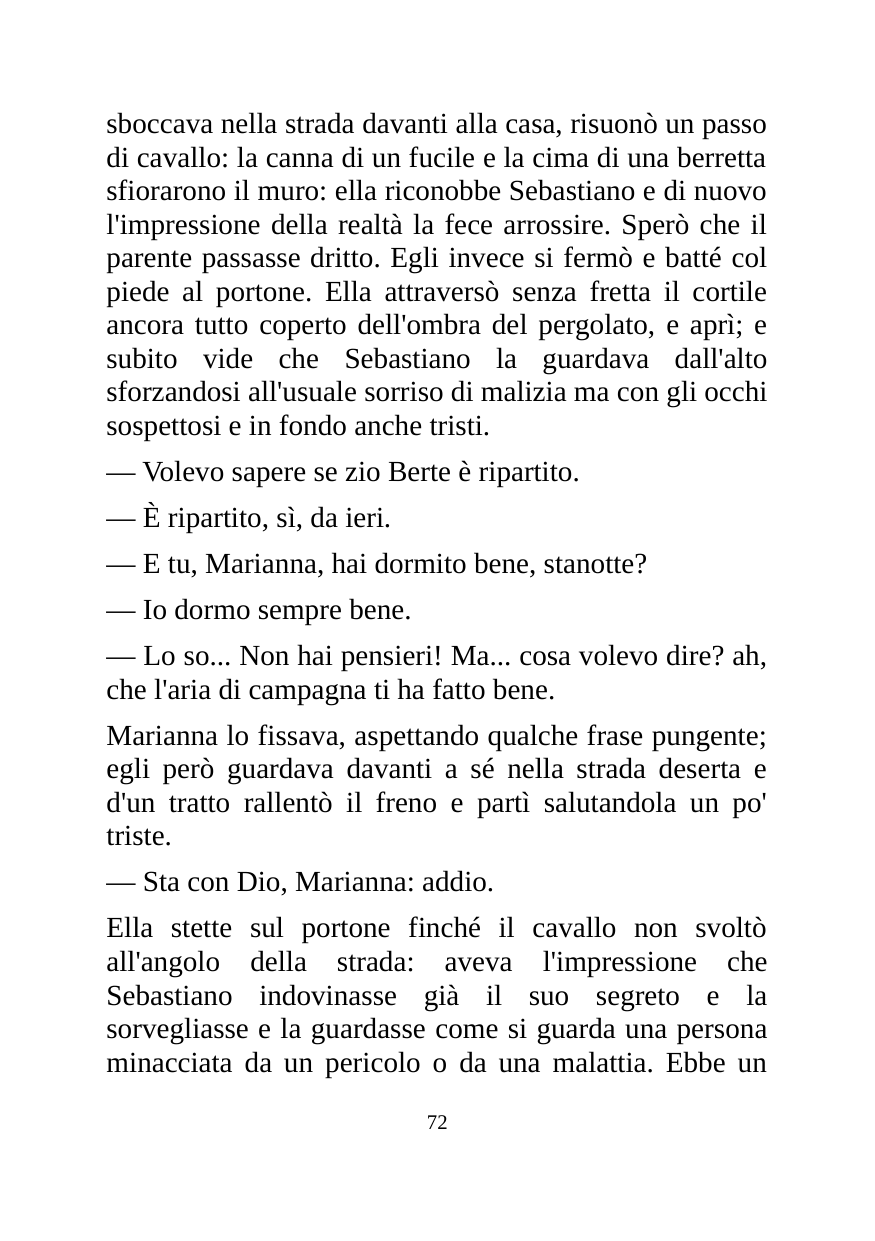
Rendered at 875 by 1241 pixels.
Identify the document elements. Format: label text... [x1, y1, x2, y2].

text — Lo so... Non hai pensieri! Ma... cosa volevo dire? ah, che l'aria di campagna ti ha fatto bene. [106, 638, 768, 705]
text — E tu, Marianna, hai dormito bene, stanotte? [106, 546, 768, 580]
text — È ripartito, sì, da ieri. [106, 500, 768, 534]
text Marianna lo fissava, aspettando qualche frase pungente; egli però guardava davanti a sé nella strada deserta e d'un tratto rallentò il freno e partì salutandola un po' triste. [106, 718, 768, 852]
text Ella stette sul portone finché il cavallo non svoltò all'angolo della strada: aveva l'impressione che Sebastiano indovinasse già il suo segreto e la sorvegliasse e la guardasse come si guarda una persona minacciata da un pericolo o da una malattia. Ebbe un [106, 911, 768, 1078]
text sboccava nella strada davanti alla casa, risuonò un passo di cavallo: la canna di un fucile e la cima di una berretta sfiorarono il muro: ella riconobbe Sebastiano e di nuovo l'impressione della realtà la fece arrossire. Sperò che il parente passasse dritto. Egli invece si fermò e batté col piede al portone. Ella attraversò senza fretta il cortile ancora tutto coperto dell'ombra del pergolato, e aprì; e subito vide che Sebastiano la guardava dall'alto sforzandosi all'usuale sorriso di malizia ma con gli occhi sospettosi e in fondo anche tristi. [106, 106, 768, 442]
text — Volevo sapere se zio Berte è ripartito. [106, 454, 768, 488]
text — Io dormo sempre bene. [106, 592, 768, 626]
text — Sta con Dio, Marianna: addio. [106, 864, 768, 898]
